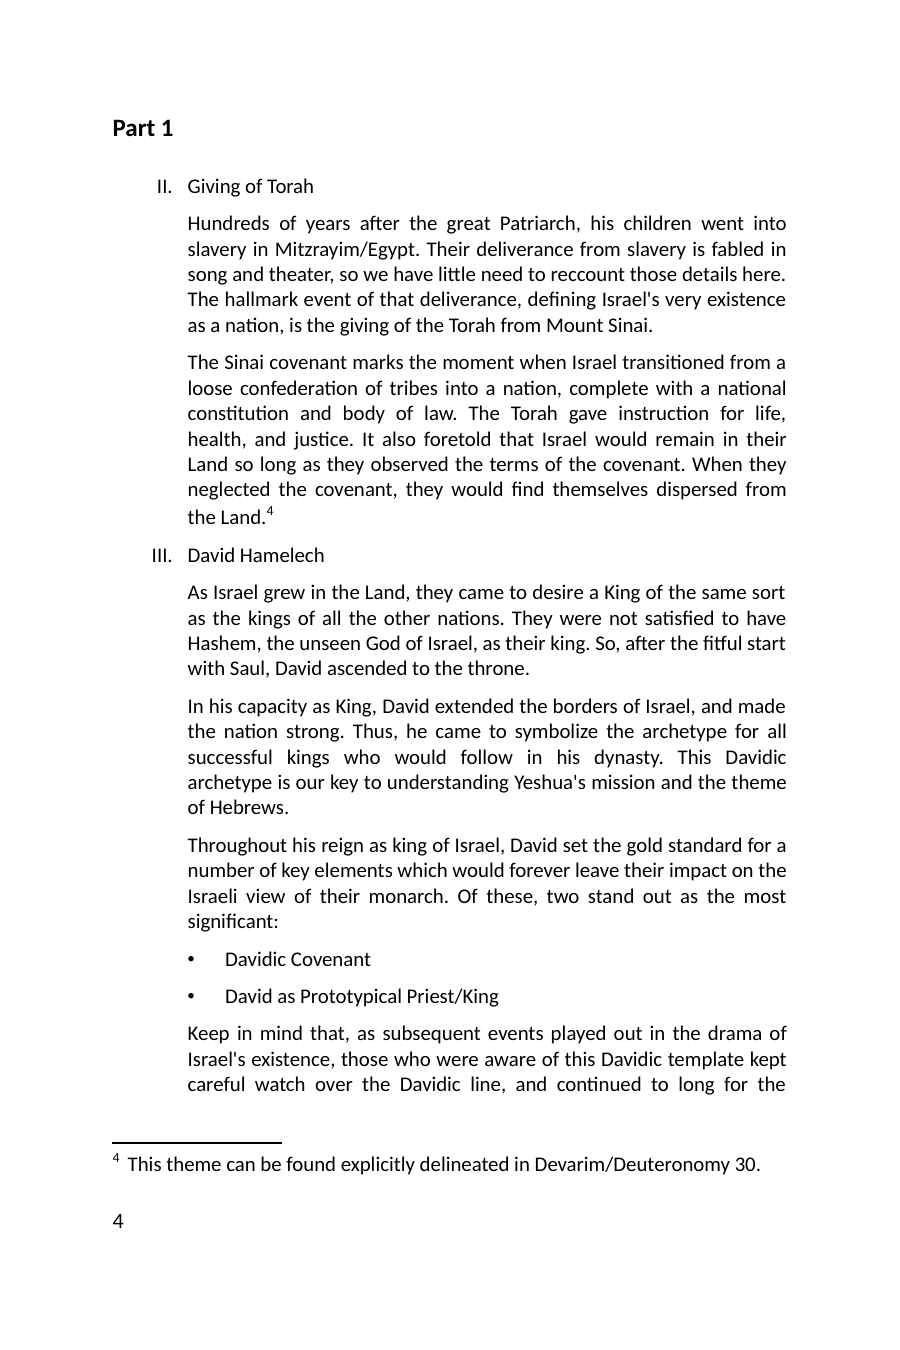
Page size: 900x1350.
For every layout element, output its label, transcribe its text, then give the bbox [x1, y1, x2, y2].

list In his capacity as King, David extended the borders of Israel, and made the nation strong. Thus, he came to symbolize the archetype for all successful kings who would follow in his dynasty. This Davidic archetype is our key to understanding Yeshua's mission and the theme of Hebrews. [172, 693, 787, 820]
list This theme can be found explicitly delineated in Devarim/Deuteronomy 30. [112, 1149, 787, 1177]
list Giving of Torah [172, 173, 787, 198]
list As Israel grew in the Land, they came to desire a King of the same sort as the kings of all the other nations. They were not satisfied to have Hashem, the unseen God of Israel, as their king. So, after the fitful start with Saul, David ascended to the throne. [172, 579, 787, 681]
list Davidic Covenant [187, 946, 787, 971]
list David as Prototypical Priest/King [187, 983, 787, 1008]
list Keep in mind that, as subsequent events played out in the drama of Israel's existence, those who were aware of this Davidic template kept careful watch over the Davidic line, and continued to long for the [172, 1021, 787, 1097]
list The Sinai covenant marks the moment when Israel transitioned from a loose confederation of tribes into a nation, complete with a national constitution and body of law. The Torah gave instruction for life, health, and justice. It also foretold that Israel would remain in their Land so long as they observed the terms of the covenant. When they neglected the covenant, they would find themselves dispersed from the Land. [172, 349, 787, 530]
list David Hamelech [172, 542, 787, 567]
list Throughout his reign as king of Israel, David set the gold standard for a number of key elements which would forever leave their impact on the Israeli view of their monarch. Of these, two stand out as the most significant: [172, 832, 787, 934]
list Hundreds of years after the great Patriarch, his children went into slavery in Mitzrayim/Egypt. Their deliverance from slavery is fabled in song and theater, so we have little need to reccount those details here. The hallmark event of that deliverance, defining Israel's very existence as a nation, is the giving of the Torah from Mount Sinai. [172, 210, 787, 337]
